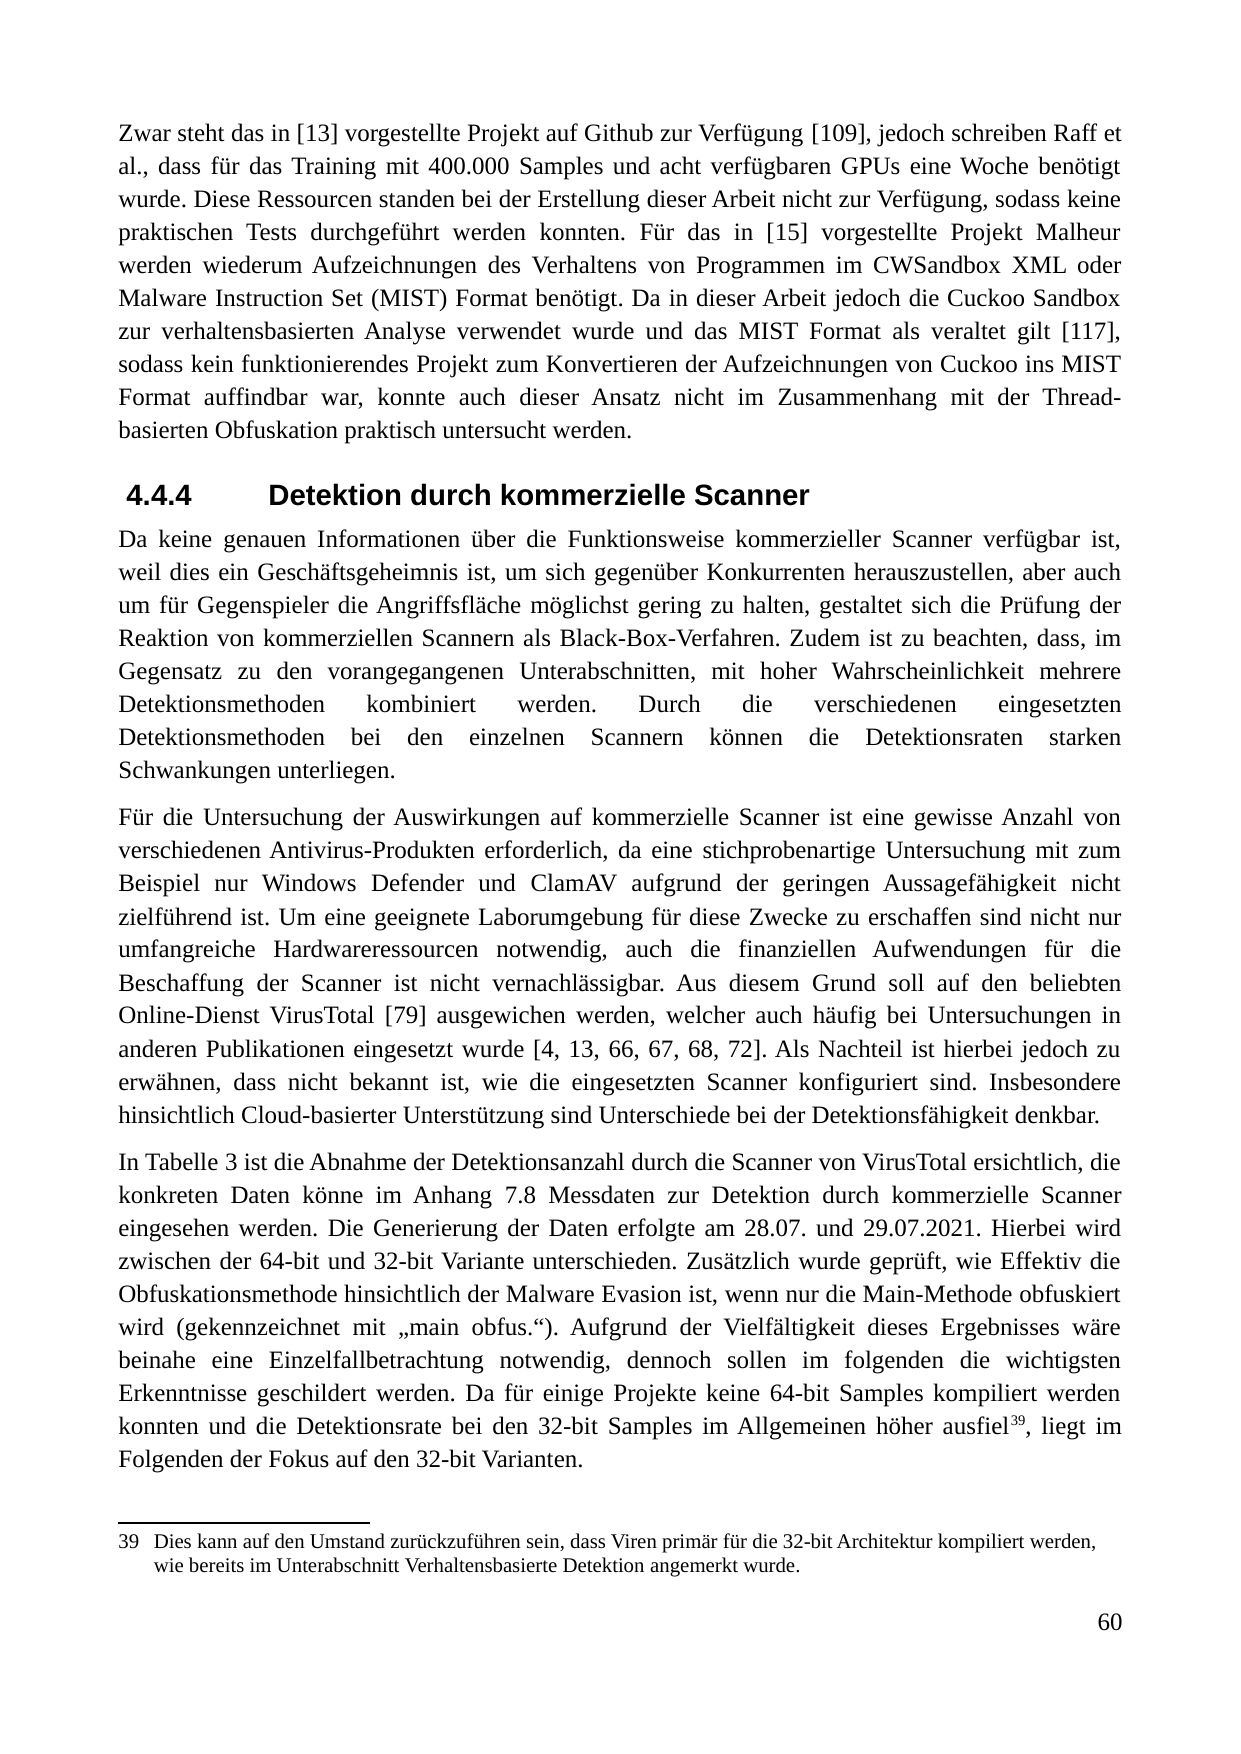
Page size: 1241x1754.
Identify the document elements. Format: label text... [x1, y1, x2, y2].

text In Tabelle 3 ist die Abnahme der Detektionsanzahl durch die Scanner von VirusTotal ersichtlich, die konkreten Daten könne im Anhang 7.8 Messdaten zur Detektion durch kommerzielle Scanner eingesehen werden. Die Generierung der Daten erfolgte am 28.07. und 29.07.2021. Hierbei wird zwischen der 64-bit und 32-bit Variante unterschieden. Zusätzlich wurde geprüft, wie Effektiv die Obfuskationsmethode hinsichtlich der Malware Evasion ist, wenn nur die Main-Methode obfuskiert wird (gekennzeichnet mit „main obfus.“). Aufgrund der Vielfältigkeit dieses Ergebnisses wäre beinahe eine Einzelfallbetrachtung notwendig, dennoch sollen im folgenden die wichtigsten Erkenntnisse geschildert werden. Da für einige Projekte keine 64-bit Samples kompiliert werden konnten und die Detektionsrate bei den 32-bit Samples im Allgemeinen höher ausfiel, liegt im Folgenden der Fokus auf den 32-bit Varianten. [118, 1147, 1122, 1473]
text Zwar steht das in [13] vorgestellte Projekt auf Github zur Verfügung [109], jedoch schreiben Raff et al., dass für das Training mit 400.000 Samples und acht verfügbaren GPUs eine Woche benötigt wurde. Diese Ressourcen standen bei der Erstellung dieser Arbeit nicht zur Verfügung, sodass keine praktischen Tests durchgeführt werden konnten. Für das in [15] vorgestellte Projekt Malheur werden wiederum Aufzeichnungen des Verhaltens von Programmen im CWSandbox XML oder Malware Instruction Set (MIST) Format benötigt. Da in dieser Arbeit jedoch die Cuckoo Sandbox zur verhaltensbasierten Analyse verwendet wurde und das MIST Format als veraltet gilt [117], sodass kein funktionierendes Projekt zum Konvertieren der Aufzeichnungen von Cuckoo ins MIST Format auffindbar war, konnte auch dieser Ansatz nicht im Zusammenhang mit der Thread-basierten Obfuskation praktisch untersucht werden. [118, 118, 1122, 444]
subtitle Detektion durch kommerzielle Scanner [118, 477, 1122, 511]
text Da keine genauen Informationen über die Funktionsweise kommerzieller Scanner verfügbar ist, weil dies ein Geschäftsgeheimnis ist, um sich gegenüber Konkurrenten herauszustellen, aber auch um für Gegenspieler die Angriffsfläche möglichst gering zu halten, gestaltet sich die Prüfung der Reaktion von kommerziellen Scannern als Black-Box-Verfahren. Zudem ist zu beachten, dass, im Gegensatz zu den vorangegangenen Unterabschnitten, mit hoher Wahrscheinlichkeit mehrere Detektionsmethoden kombiniert werden. Durch die verschiedenen eingesetzten Detektionsmethoden bei den einzelnen Scannern können die Detektionsraten starken Schwankungen unterliegen. [118, 524, 1122, 784]
text Für die Untersuchung der Auswirkungen auf kommerzielle Scanner ist eine gewisse Anzahl von verschiedenen Antivirus-Produkten erforderlich, da eine stichprobenartige Untersuchung mit zum Beispiel nur Windows Defender und ClamAV aufgrund der geringen Aussagefähigkeit nicht zielführend ist. Um eine geeignete Laborumgebung für diese Zwecke zu erschaffen sind nicht nur umfangreiche Hardwareressourcen notwendig, auch die finanziellen Aufwendungen für die Beschaffung der Scanner ist nicht vernachlässigbar. Aus diesem Grund soll auf den beliebten Online-Dienst VirusTotal [79] ausgewichen werden, welcher auch häufig bei Untersuchungen in anderen Publikationen eingesetzt wurde [4, 13, 66, 67, 68, 72]. Als Nachteil ist hierbei jedoch zu erwähnen, dass nicht bekannt ist, wie die eingesetzten Scanner konfiguriert sind. Insbesondere hinsichtlich Cloud-basierter Unterstützung sind Unterschiede bei der Detektionsfähigkeit denkbar. [118, 802, 1122, 1128]
text Dies kann auf den Umstand zurückzuführen sein, dass Viren primär für die 32-bit Architektur kompiliert werden, wie bereits im Unterabschnitt Verhaltensbasierte Detektion angemerkt wurde. [118, 1529, 1122, 1577]
